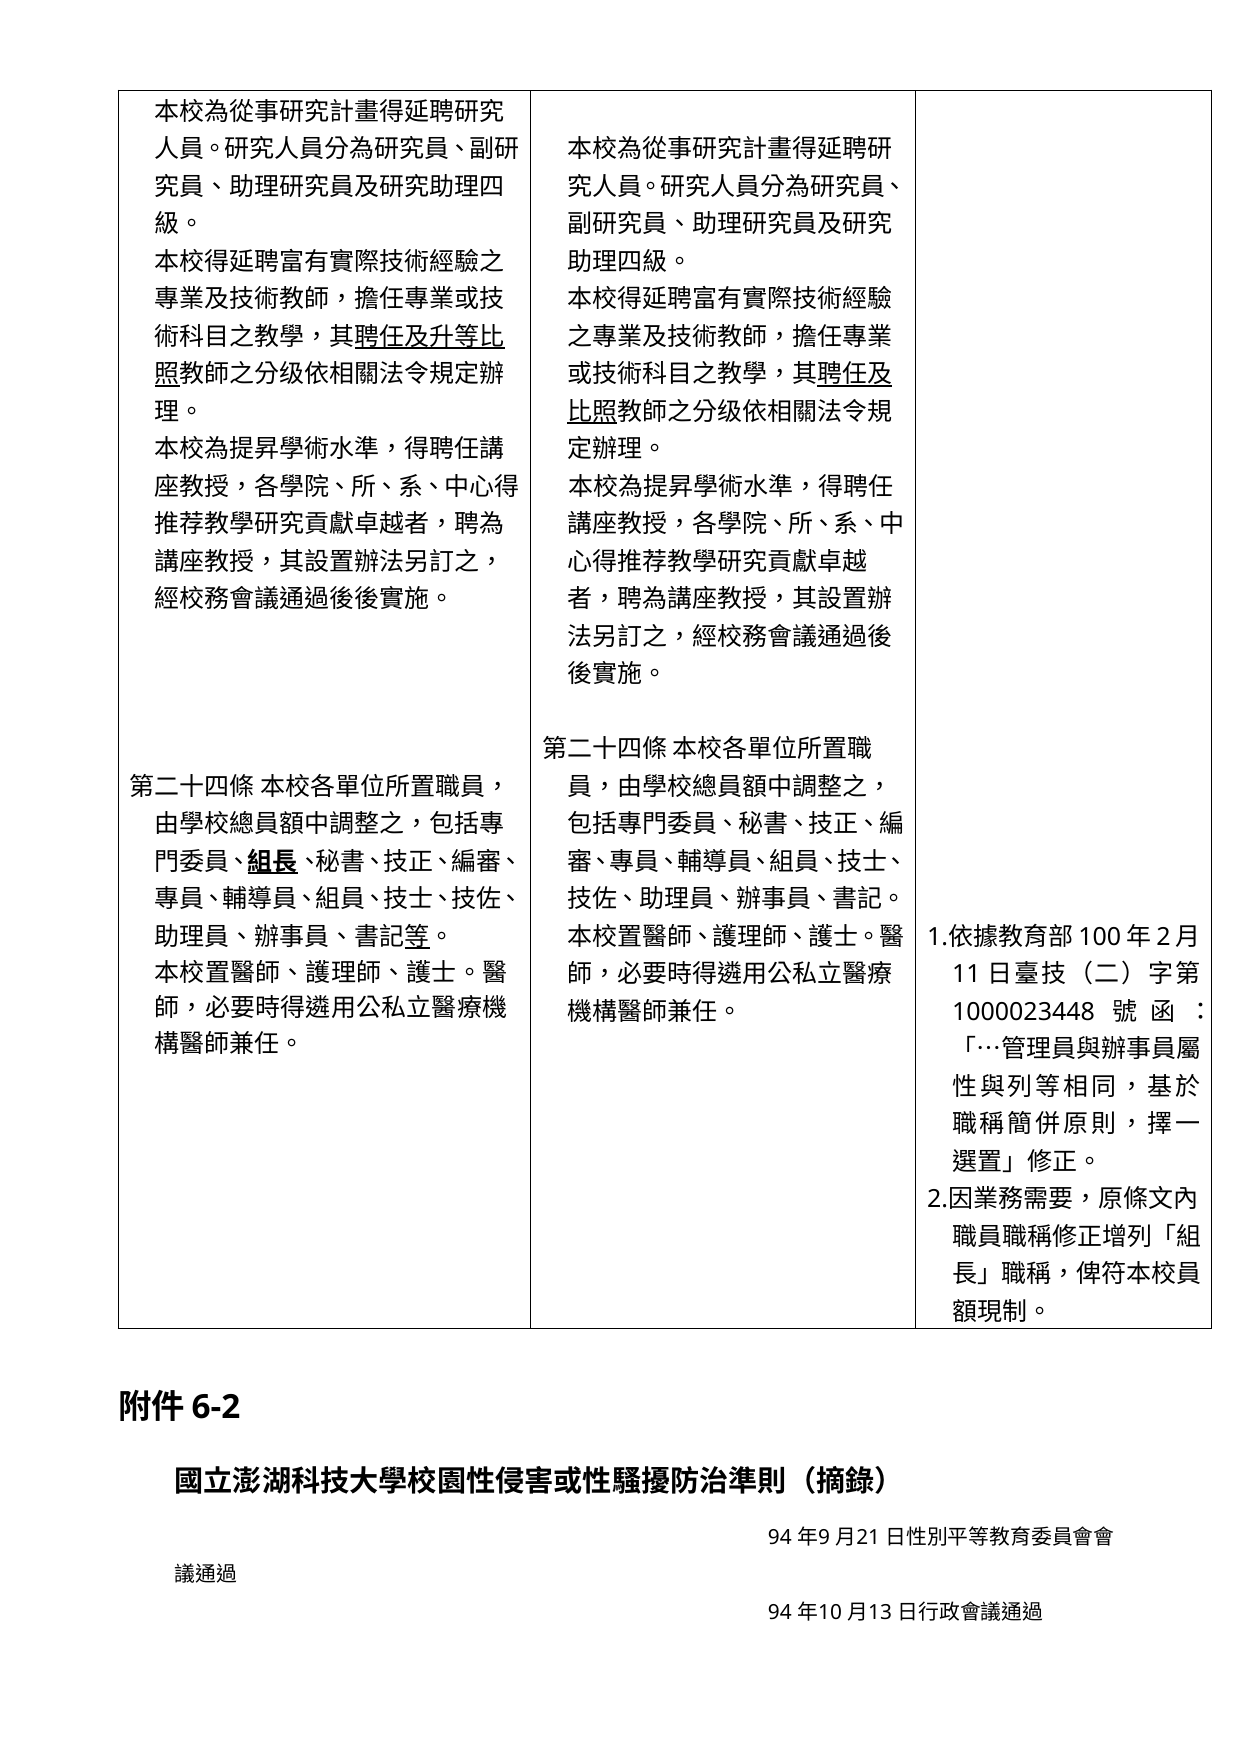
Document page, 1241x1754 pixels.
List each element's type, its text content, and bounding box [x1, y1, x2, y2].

text 國立澎湖科技大學校園性侵害或性騷擾防治準則（摘錄） [174, 1442, 1122, 1517]
text 94 年10 月13 日行政會議通過 [174, 1592, 1122, 1629]
text 94 年9 月21 日性別平等教育委員會會議通過 [174, 1517, 1122, 1592]
text 附件6-2 [118, 1367, 1122, 1442]
table_cell 本校為從事研究計畫得延聘研究人員。研究人員分為研究員、副研究員、助理研究員及研究助理四級。 本校得延聘富有實際技術經驗之專業及技術教師，擔任專業或技術科目之教學，其聘任及升等比照教師之分级依相關法令規定辦理。 本校為提昇學術水準，得聘任講座教授，各學院、所、系、中心得推荐教學研究貢獻卓越者，聘為講座教授，其設置辦法另訂之，經校務會議通過後後實施。 第二十四條 本校各單位所置職員，由學校總員額中調整之，包括專門委員、組長、秘書、技正、編審、專員、輔導員、組員、技士、技佐、助理員、辦事員、書記等。 本校置醫師、護理師、護士。醫師，必要時得遴用公私立醫療機構醫師兼任。 [119, 91, 530, 1328]
table_cell 1.依據教育部100年2月11日臺技（二）字第1000023448號函：「…管理員與辦事員屬性與列等相同，基於職稱簡併原則，擇一選置」修正。 2.因業務需要，原條文內職員職稱修正增列「組長」職稱，俾符本校員額現制。 [916, 91, 1211, 1328]
table_cell 本校為從事研究計畫得延聘研究人員。研究人員分為研究員、副研究員、助理研究員及研究助理四級。 本校得延聘富有實際技術經驗之專業及技術教師，擔任專業或技術科目之教學，其聘任及比照教師之分级依相關法令規定辦理。 本校為提昇學術水準，得聘任講座教授，各學院、所、系、中心得推荐教學研究貢獻卓越者，聘為講座教授，其設置辦法另訂之，經校務會議通過後後實施。 第二十四條 本校各單位所置職員，由學校總員額中調整之，包括專門委員、秘書、技正、編審、專員、輔導員、組員、技士、技佐、助理員、辦事員、書記。 本校置醫師、護理師、護士。醫師，必要時得遴用公私立醫療機構醫師兼任。 [531, 91, 915, 1328]
